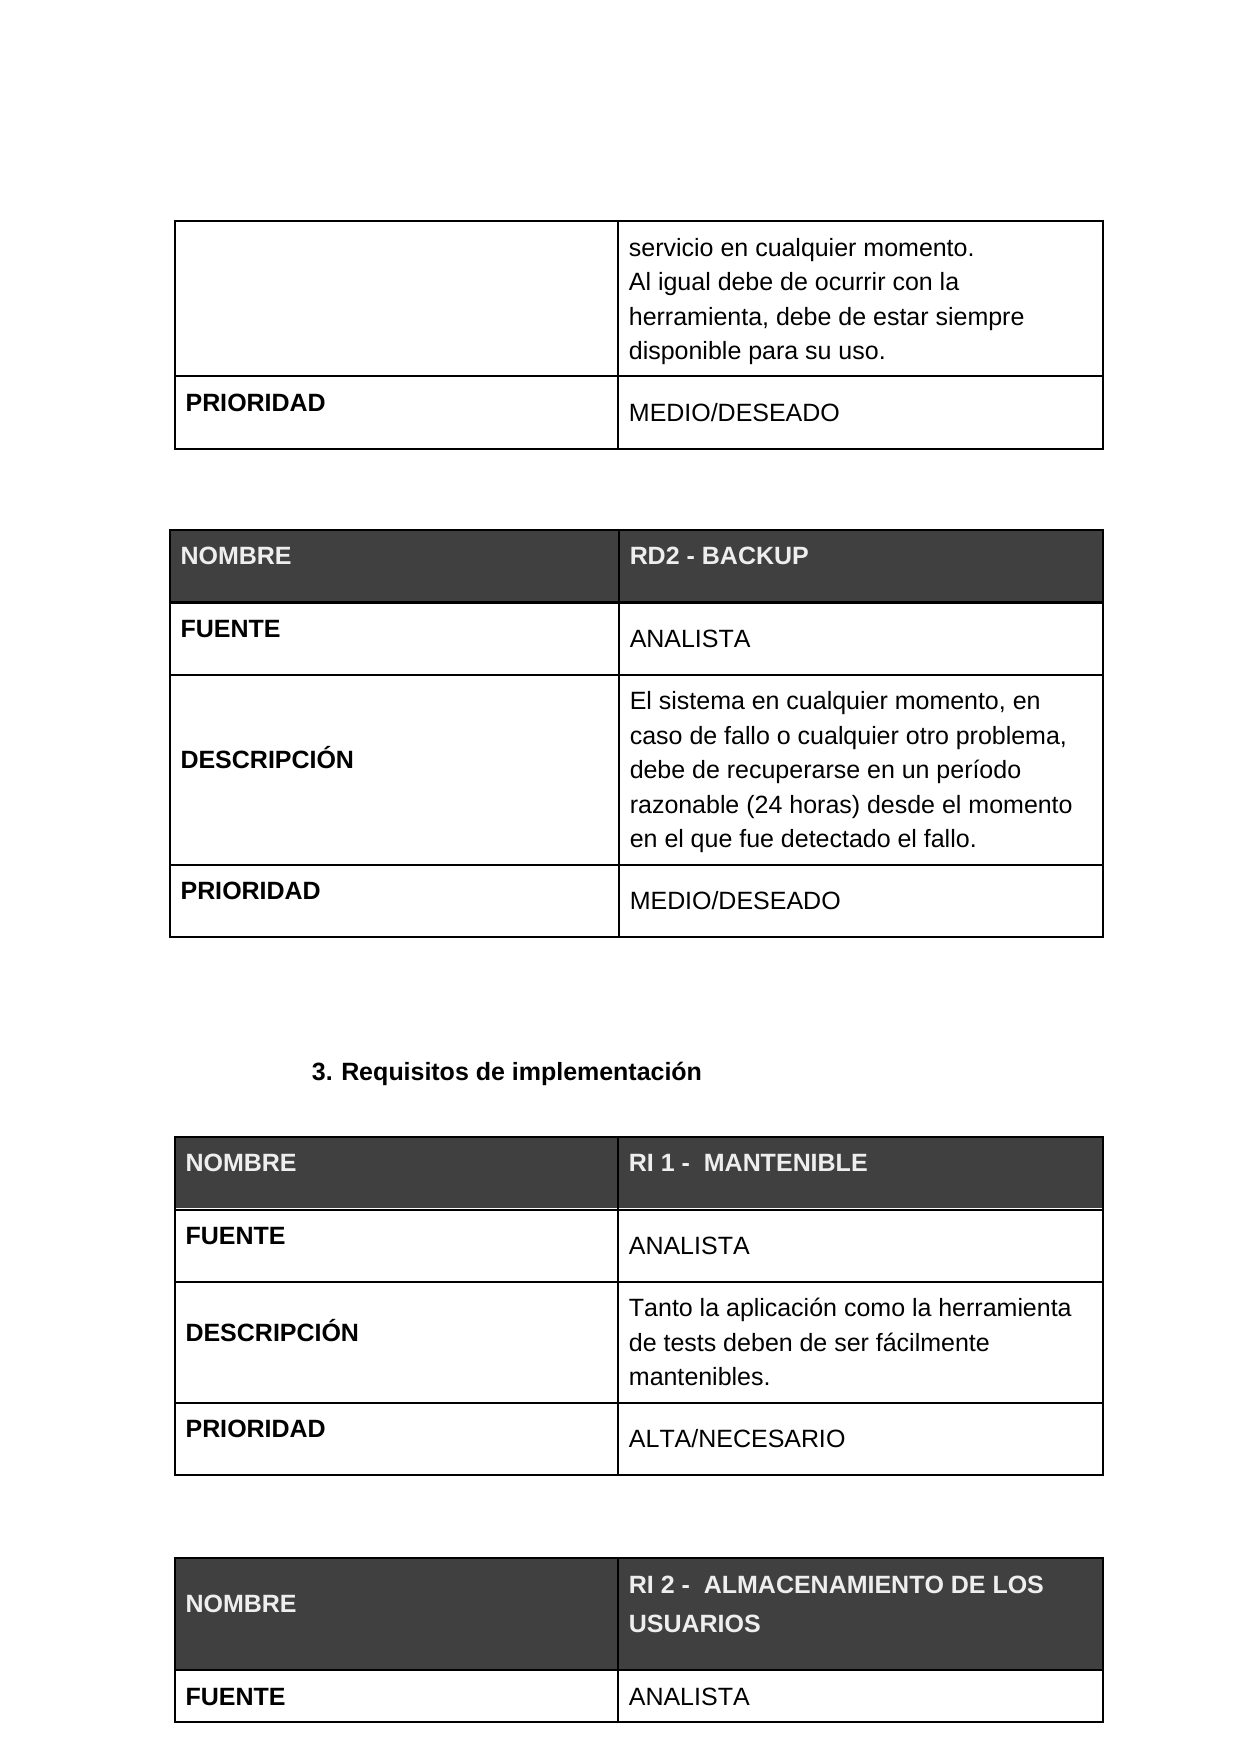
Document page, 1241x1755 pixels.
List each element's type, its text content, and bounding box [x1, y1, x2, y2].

table_header RD2 - BACKUP [620, 531, 1102, 601]
table_cell ANALISTA [619, 1211, 1102, 1281]
table_cell FUENTE [176, 1671, 617, 1721]
table_cell servicio en cualquier momento. Al igual debe de ocurrir con la herramienta, debe de estar siempre disponible para su uso. [619, 222, 1102, 375]
table_cell ALTA/NECESARIO [619, 1404, 1102, 1474]
table_cell PRIORIDAD [176, 1404, 617, 1474]
table_cell DESCRIPCIÓN [171, 676, 618, 863]
table_cell FUENTE [176, 1211, 617, 1281]
table_header NOMBRE [176, 1138, 617, 1208]
table_cell El sistema en cualquier momento, en caso de fallo o cualquier otro problema, debe de recuperarse en un período razonable (24 horas) desde el momento en el que fue detectado el fallo. [620, 676, 1102, 863]
table_header NOMBRE [176, 1559, 617, 1669]
table_cell FUENTE [171, 604, 618, 674]
list Requisitos de implementación [312, 1057, 1065, 1086]
table_header NOMBRE [171, 531, 618, 601]
table_cell PRIORIDAD [171, 866, 618, 936]
table_cell [176, 222, 617, 375]
table_cell DESCRIPCIÓN [176, 1283, 617, 1402]
table_cell ANALISTA [619, 1671, 1102, 1721]
table_header RI 1 - MANTENIBLE [619, 1138, 1102, 1208]
table_cell Tanto la aplicación como la herramienta de tests deben de ser fácilmente mantenibles. [619, 1283, 1102, 1402]
table_cell MEDIO/DESEADO [620, 866, 1102, 936]
table_cell ANALISTA [620, 604, 1102, 674]
table_cell MEDIO/DESEADO [619, 377, 1102, 448]
table_header RI 2 - ALMACENAMIENTO DE LOS USUARIOS [619, 1559, 1102, 1669]
table_cell PRIORIDAD [176, 377, 617, 448]
